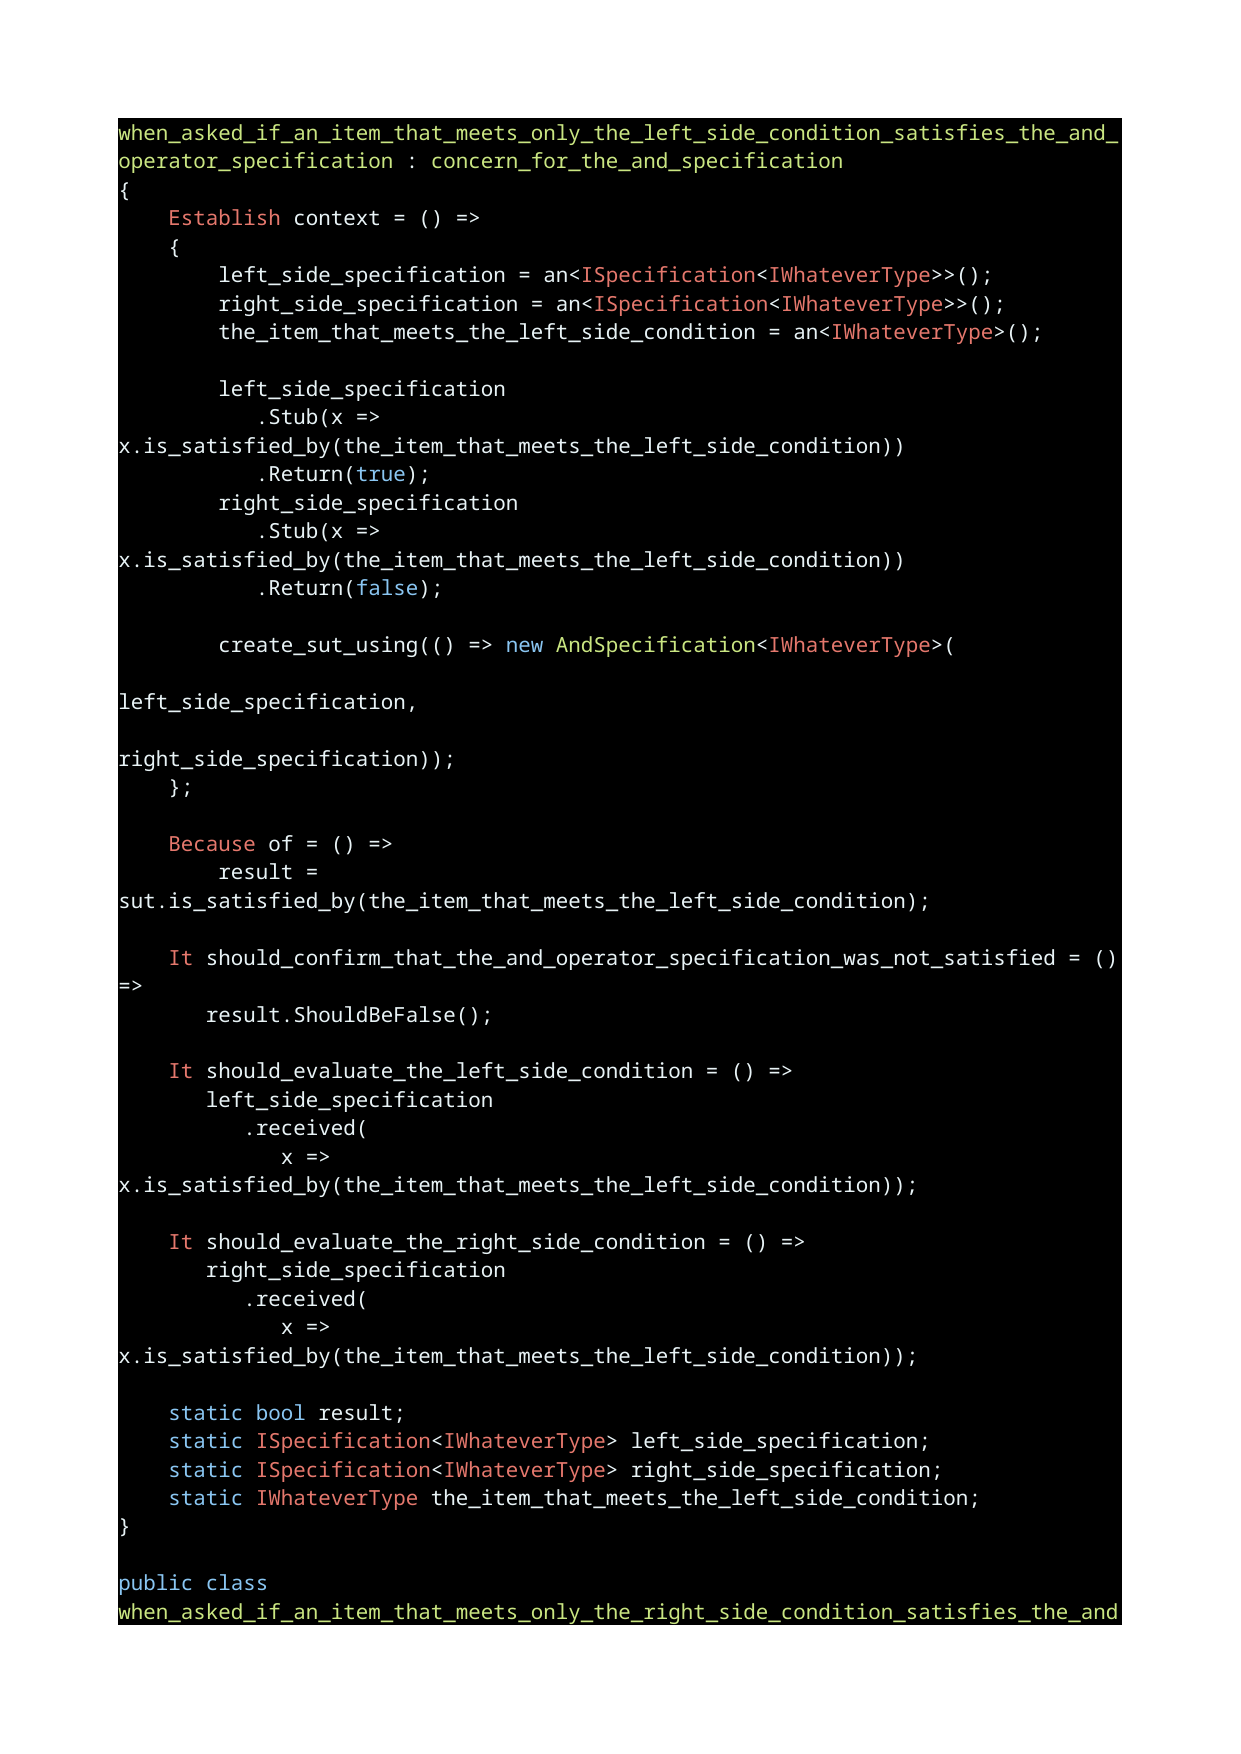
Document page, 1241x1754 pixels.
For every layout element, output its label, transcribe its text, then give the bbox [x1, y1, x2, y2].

text result.ShouldBeFalse(); [118, 1000, 1122, 1028]
text .Stub(x => x.is_satisfied_by(the_item_that_meets_the_left_side_condition)) [118, 516, 1122, 573]
text .received( [118, 1284, 1122, 1312]
text right_side_specification)); [118, 715, 1122, 772]
text the_item_that_meets_the_left_side_condition = an<IWhateverType>(); [118, 317, 1122, 346]
text Because of = () => [118, 829, 1122, 857]
text x => x.is_satisfied_by(the_item_that_meets_the_left_side_condition)); [118, 1142, 1122, 1199]
text right_side_specification [118, 1256, 1122, 1284]
text Establish context = () => [118, 203, 1122, 232]
text right_side_specification [118, 488, 1122, 516]
text } [118, 1512, 1122, 1540]
text static ISpecification<IWhateverType> left_side_specification; [118, 1426, 1122, 1455]
text It should_confirm_that_the_and_operator_specification_was_not_satisfied = () => [118, 943, 1122, 1000]
text { [118, 175, 1122, 203]
text left_side_specification [118, 374, 1122, 402]
text left_side_specification [118, 1085, 1122, 1113]
text x => x.is_satisfied_by(the_item_that_meets_the_left_side_condition)); [118, 1312, 1122, 1369]
text left_side_specification, [118, 658, 1122, 715]
text left_side_specification = an<ISpecification<IWhateverType>>(); [118, 260, 1122, 289]
text create_sut_using(() => new AndSpecification<IWhateverType>( [118, 630, 1122, 658]
text .Return(false); [118, 573, 1122, 602]
text .Stub(x => x.is_satisfied_by(the_item_that_meets_the_left_side_condition)) [118, 402, 1122, 459]
text result = sut.is_satisfied_by(the_item_that_meets_the_left_side_condition); [118, 857, 1122, 914]
text static ISpecification<IWhateverType> right_side_specification; [118, 1455, 1122, 1483]
text It should_evaluate_the_right_side_condition = () => [118, 1227, 1122, 1256]
text static IWhateverType the_item_that_meets_the_left_side_condition; [118, 1483, 1122, 1512]
text .Return(true); [118, 459, 1122, 488]
text .received( [118, 1113, 1122, 1142]
text { [118, 232, 1122, 260]
text It should_evaluate_the_left_side_condition = () => [118, 1057, 1122, 1085]
text right_side_specification = an<ISpecification<IWhateverType>>(); [118, 289, 1122, 317]
text static bool result; [118, 1398, 1122, 1426]
text when_asked_if_an_item_that_meets_only_the_left_side_condition_satisfies_the_and_operator_specification : concern_for_the_and_specification [118, 118, 1122, 175]
text public class when_asked_if_an_item_that_meets_only_the_right_side_condition_satisfies_the_and [118, 1568, 1122, 1625]
text }; [118, 772, 1122, 801]
